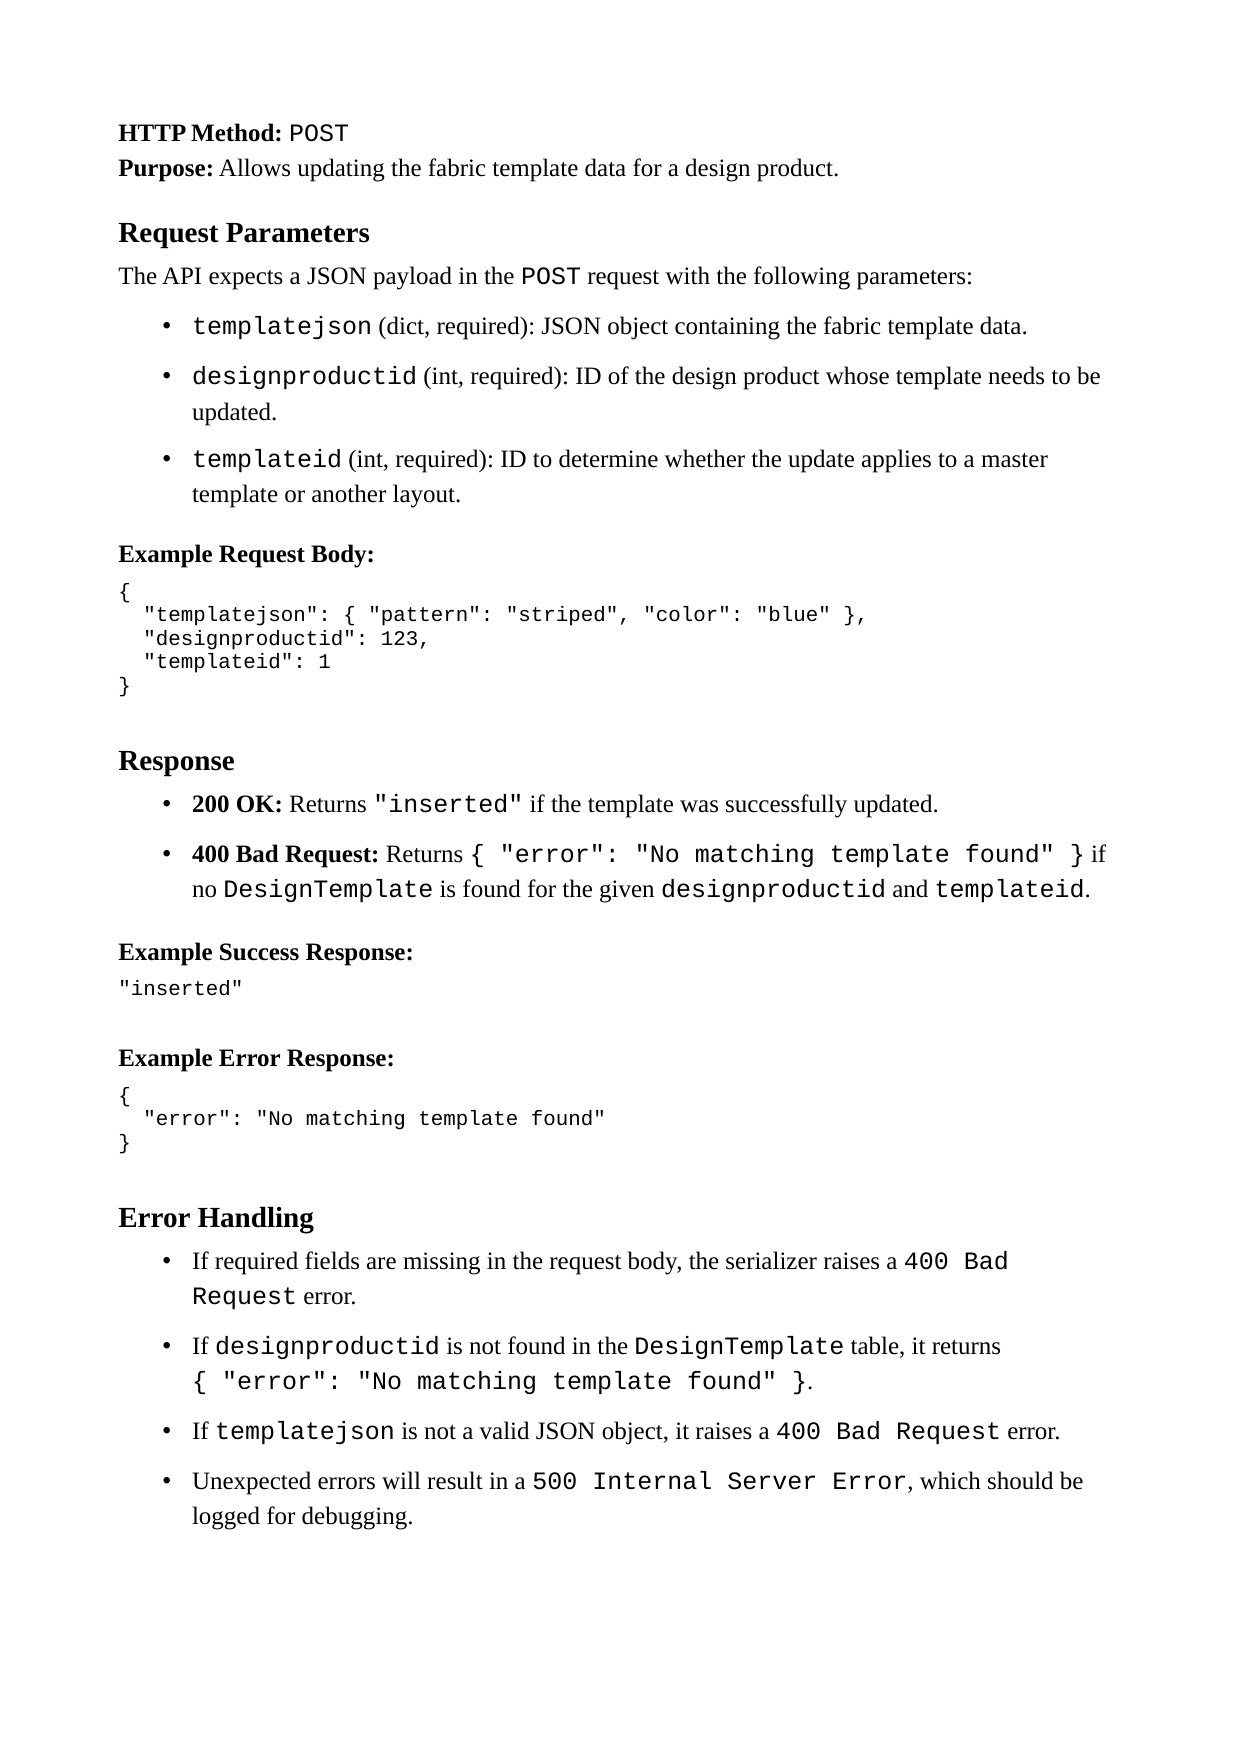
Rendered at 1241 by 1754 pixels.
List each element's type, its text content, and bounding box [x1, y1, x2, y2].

list Unexpected errors will result in a 500 Internal Server Error, which should be logged for debugging. [162, 1466, 1122, 1530]
list designproductid (int, required): ID of the design product whose template needs to be updated. [162, 361, 1122, 425]
text } [118, 1132, 1122, 1156]
subtitle Request Parameters [118, 215, 1122, 249]
text "templatejson": { "pattern": "striped", "color": "blue" }, [118, 604, 1122, 628]
text { [118, 581, 1122, 604]
list 400 Bad Request: Returns { "error": "No matching template found" } if no DesignTemplate is found for the given designproductid and templateid. [162, 839, 1122, 905]
subtitle Example Success Response: [118, 937, 1122, 965]
list 200 OK: Returns "inserted" if the template was successfully updated. [162, 789, 1122, 820]
subtitle Example Error Response: [118, 1043, 1122, 1072]
list templatejson (dict, required): JSON object containing the fabric template data. [162, 311, 1122, 342]
subtitle Error Handling [118, 1200, 1122, 1233]
text The API expects a JSON payload in the POST request with the following parameters: [118, 261, 1122, 292]
text "designproductid": 123, [118, 628, 1122, 652]
list If templatejson is not a valid JSON object, it raises a 400 Bad Request error. [162, 1416, 1122, 1447]
text "inserted" [118, 978, 1122, 1001]
text "templateid": 1 [118, 652, 1122, 675]
text { [118, 1085, 1122, 1108]
text HTTP Method: POST Purpose: Allows updating the fabric template data for a design product. [118, 118, 1122, 182]
subtitle Response [118, 743, 1122, 776]
list templateid (int, required): ID to determine whether the update applies to a master template or another layout. [162, 444, 1122, 508]
subtitle Example Request Body: [118, 539, 1122, 568]
text } [118, 675, 1122, 699]
list If designproductid is not found in the DesignTemplate table, it returns { "error": "No matching template found" }. [162, 1331, 1122, 1397]
text "error": "No matching template found" [118, 1108, 1122, 1132]
list If required fields are missing in the request body, the serializer raises a 400 Bad Request error. [162, 1246, 1122, 1312]
